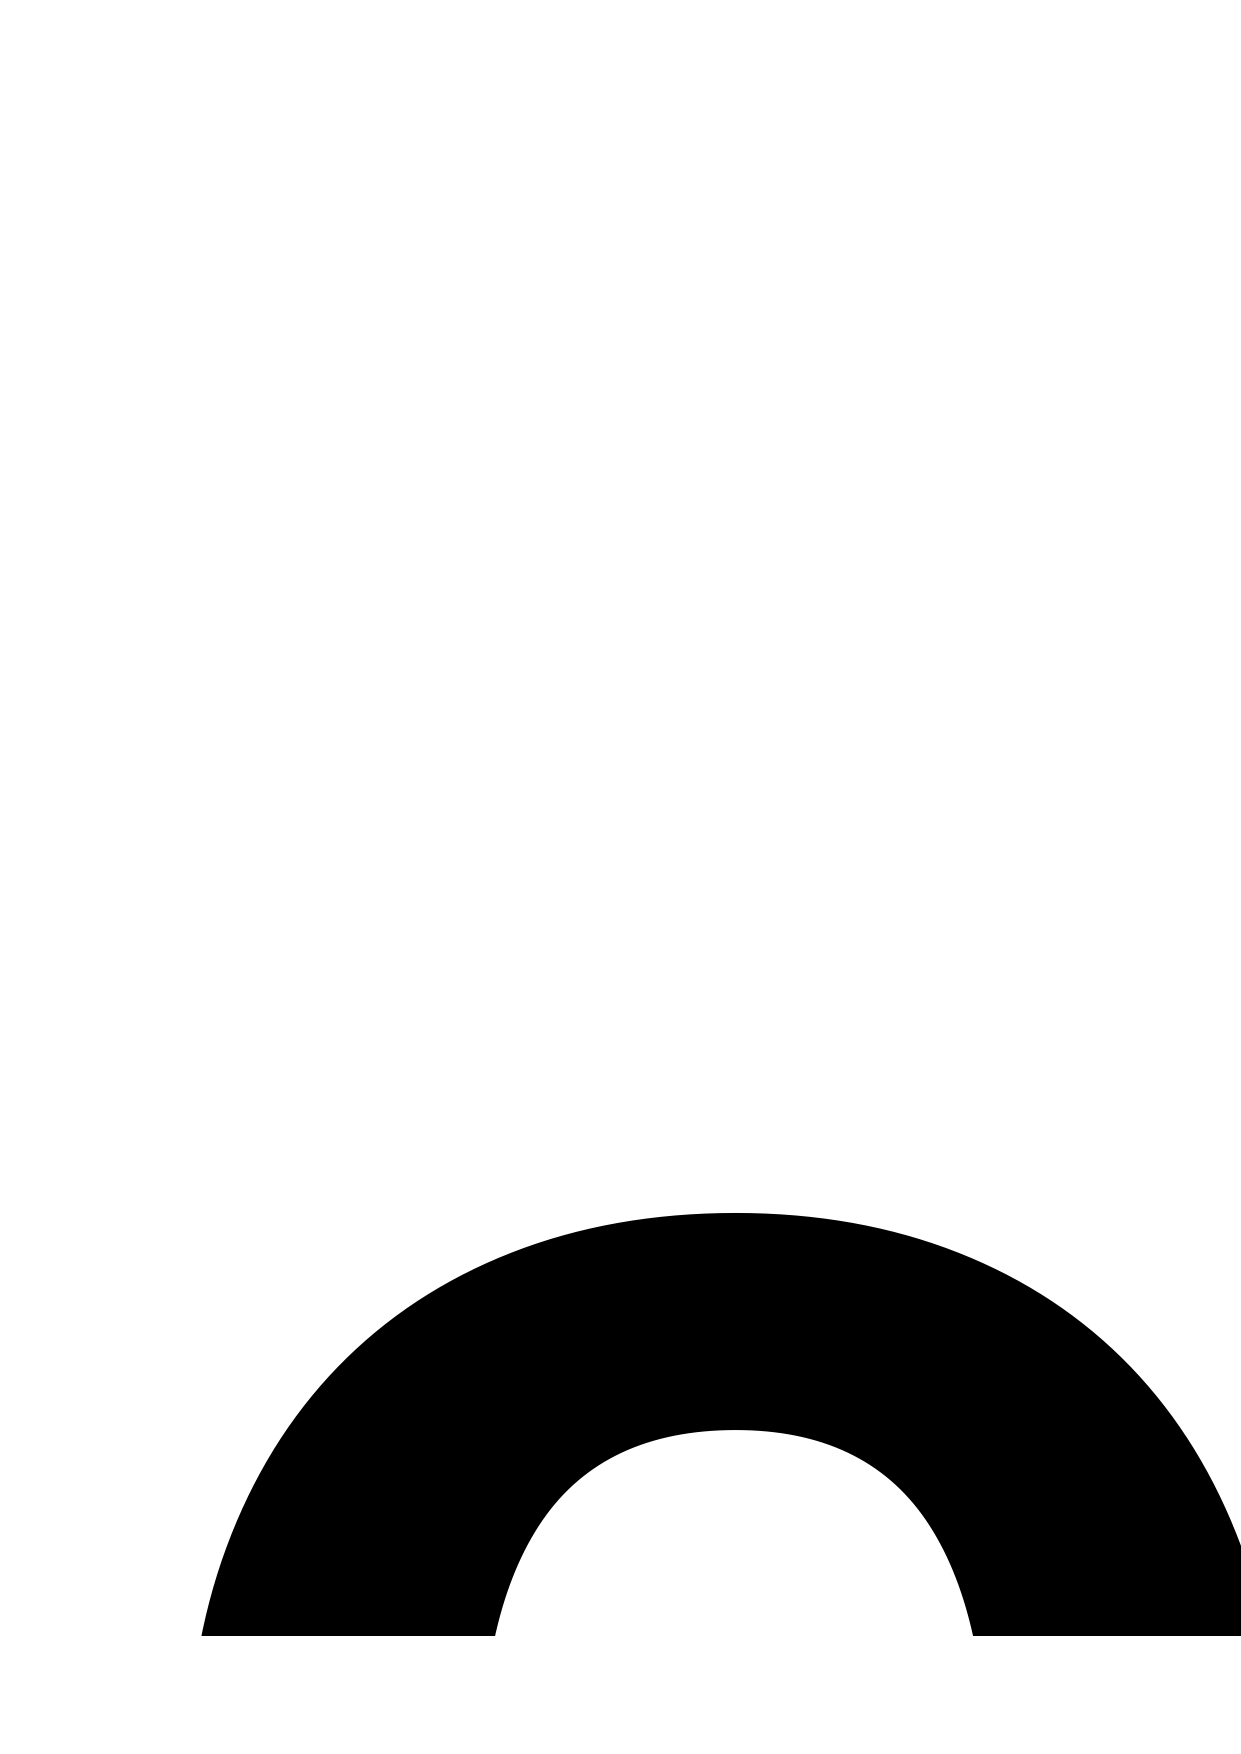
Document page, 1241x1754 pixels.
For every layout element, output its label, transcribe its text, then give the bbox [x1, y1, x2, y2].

text 2 shops, 2 UI, 1 Business [118, 118, 1122, 1636]
text 2 shops, 2 UI, 1 Business [495, 1430, 973, 1636]
